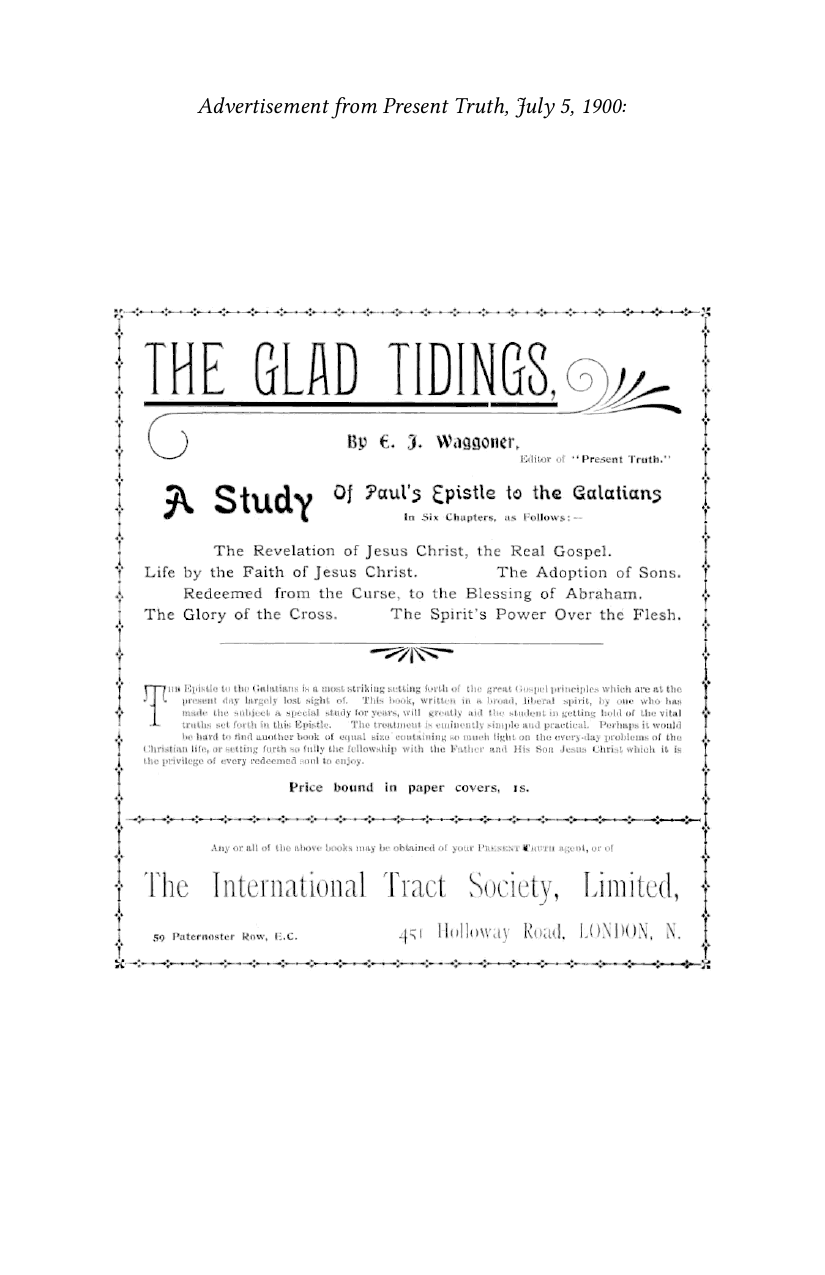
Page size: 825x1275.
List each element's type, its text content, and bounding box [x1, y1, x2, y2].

text Advertisement from Present Truth, July 5, 1900: [105, 93, 720, 119]
picture [112, 304, 713, 971]
